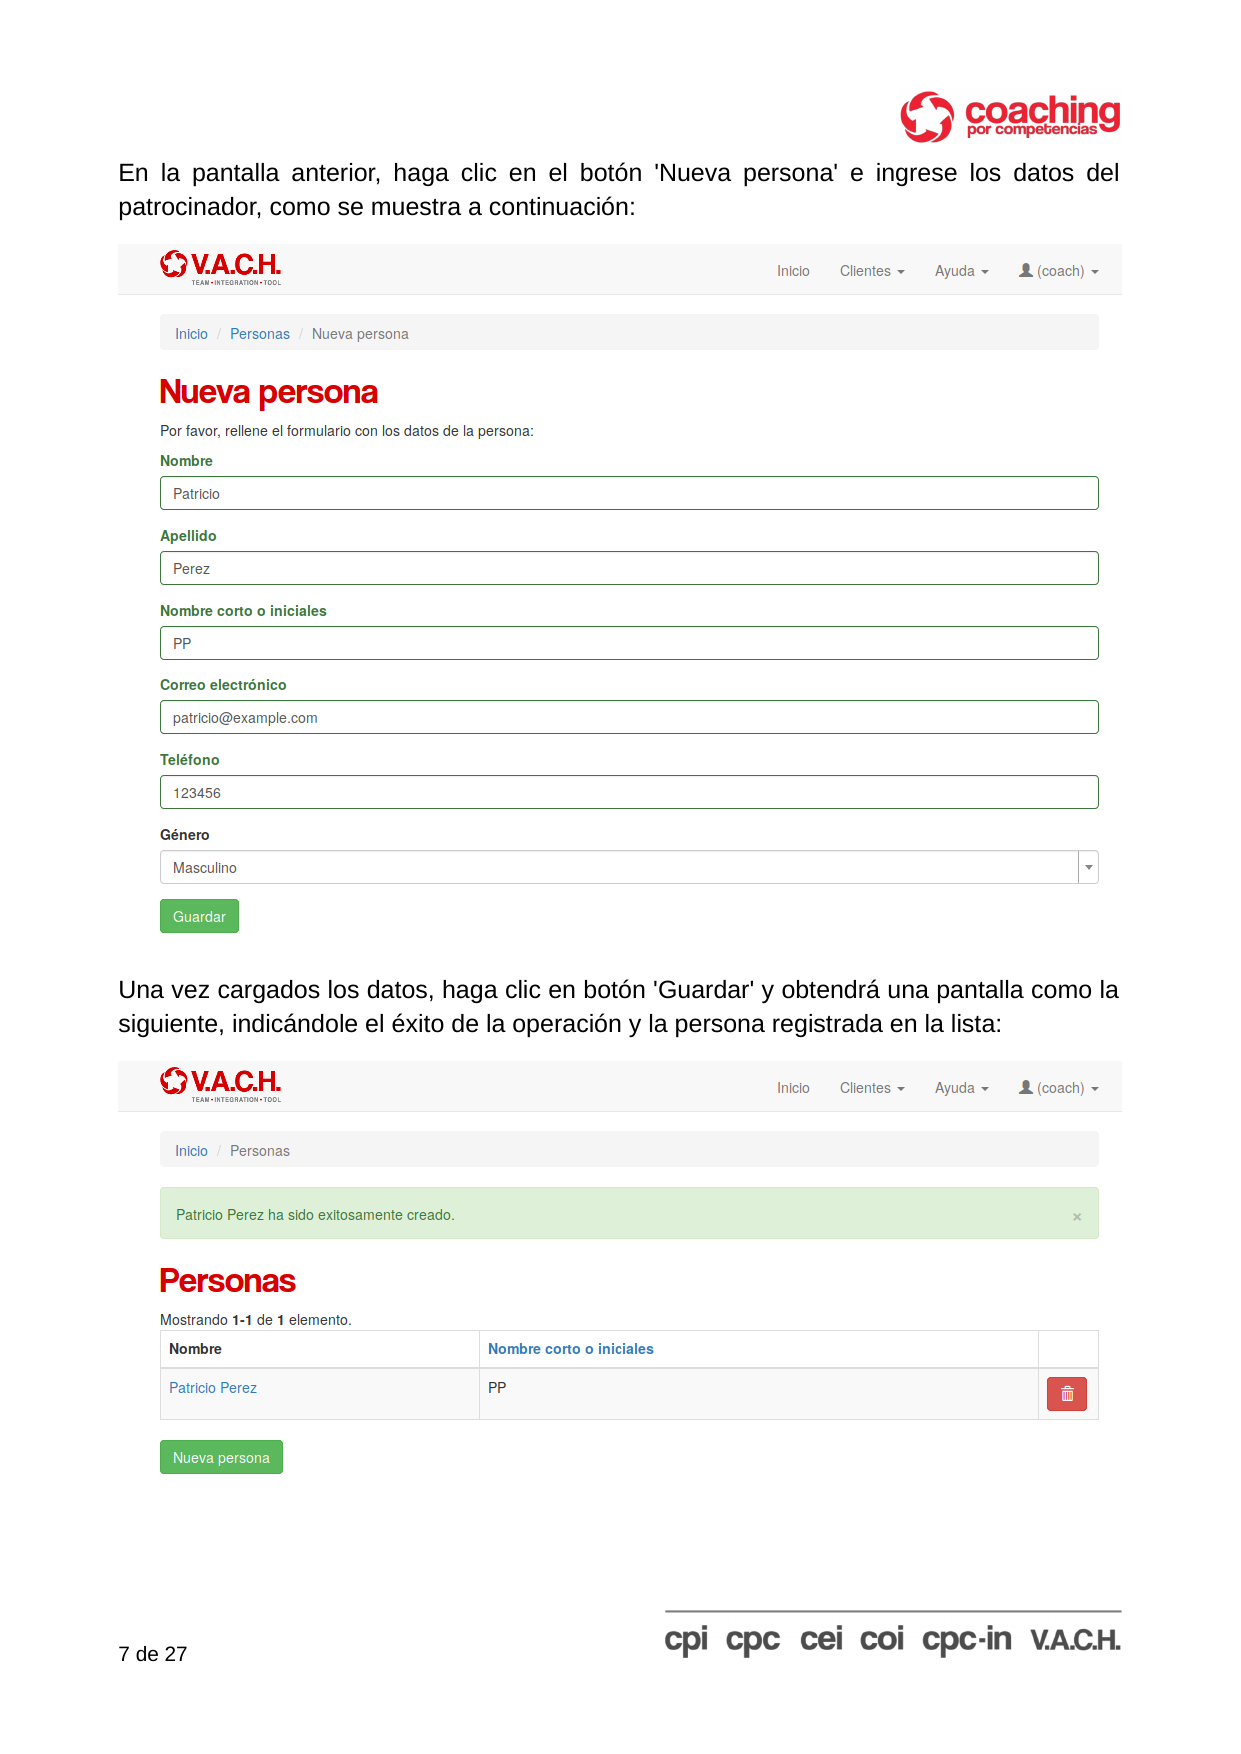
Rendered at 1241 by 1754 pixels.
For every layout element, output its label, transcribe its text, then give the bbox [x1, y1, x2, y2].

picture [661, 1609, 1123, 1661]
picture [118, 1061, 1123, 1487]
text En la pantalla anterior, haga clic en el botón 'Nueva persona' e ingrese los datos del patrocinador, como se muestra a continuación: [118, 158, 1122, 221]
picture [118, 244, 1123, 952]
picture [897, 88, 1123, 146]
text Una vez cargados los datos, haga clic en botón 'Guardar' y obtendrá una pantalla como la siguiente, indicándole el éxito de la operación y la persona registrada en la lista: [118, 975, 1122, 1038]
